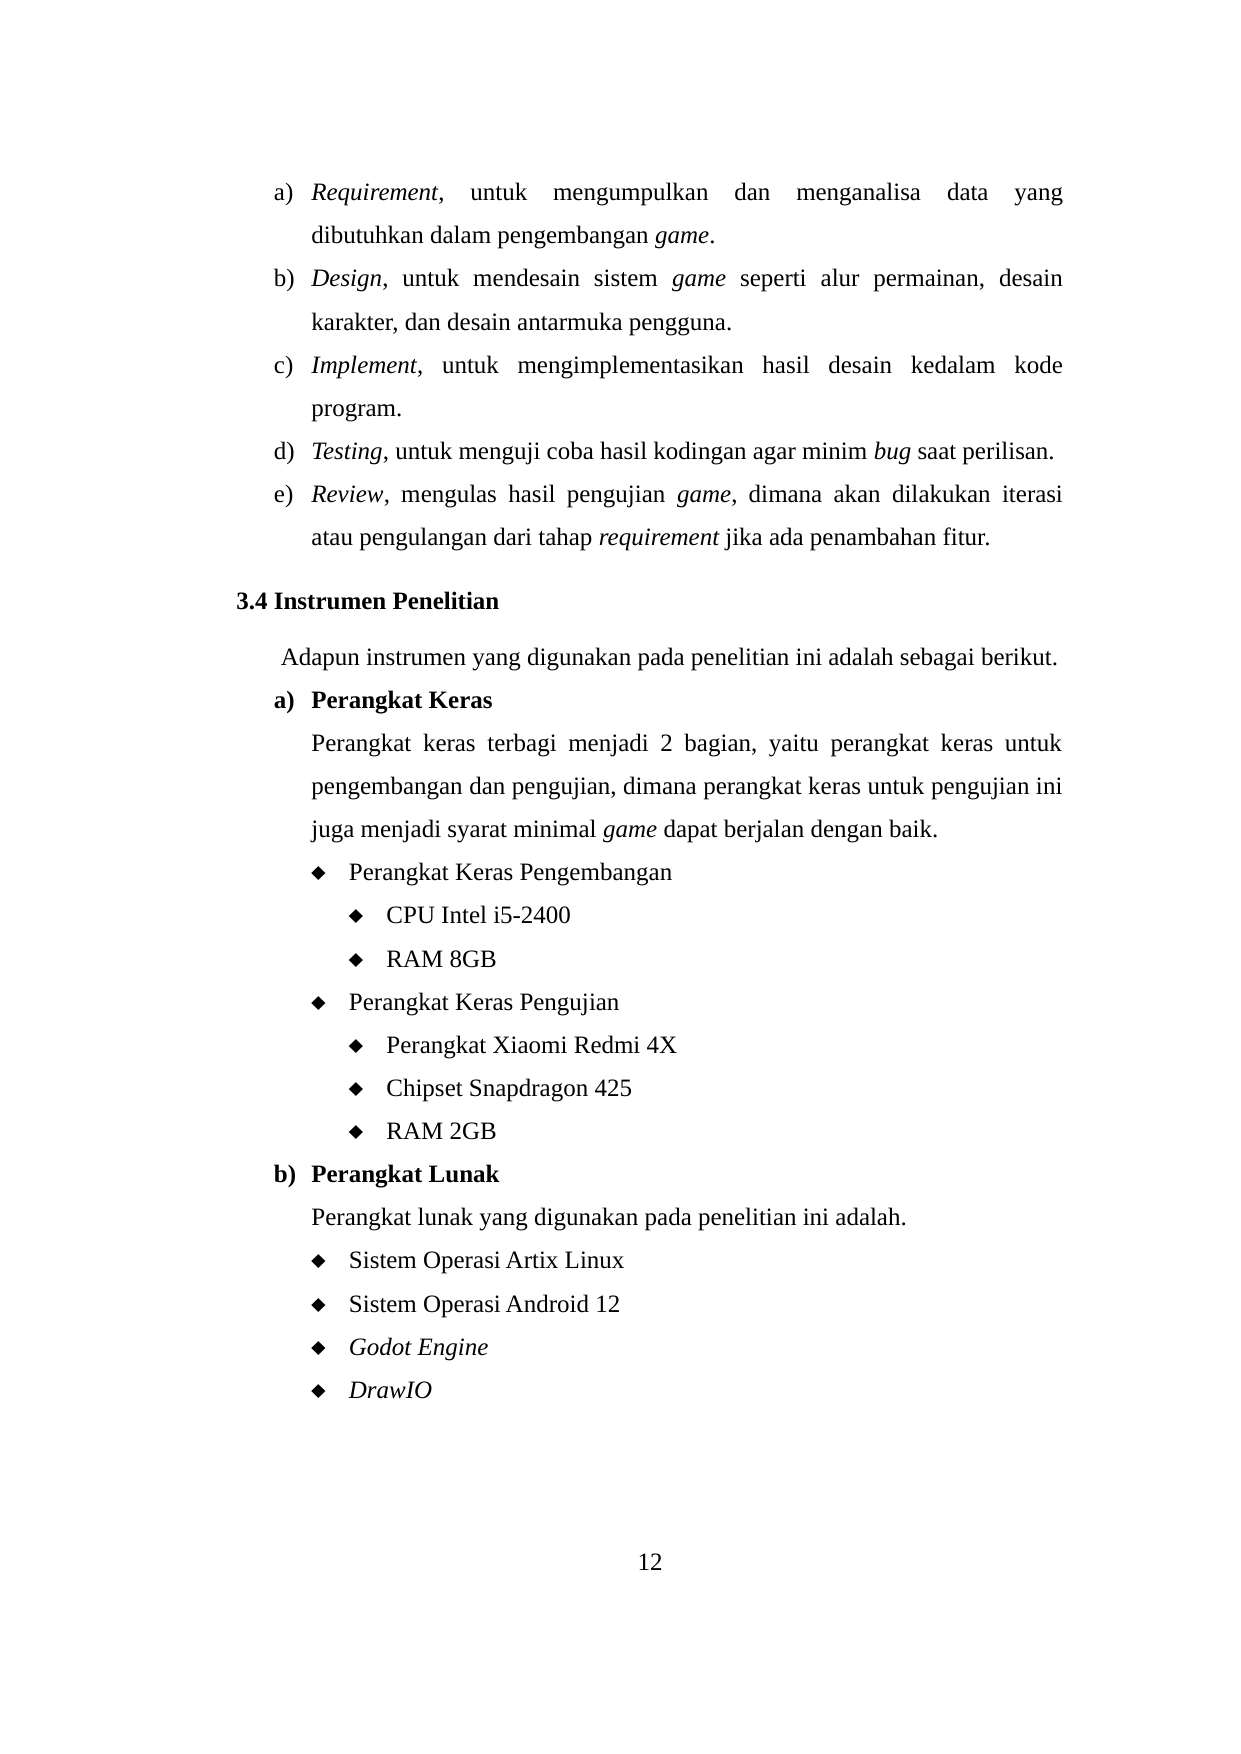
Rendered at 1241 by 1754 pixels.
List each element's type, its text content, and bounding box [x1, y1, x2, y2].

list Godot Engine [311, 1332, 1063, 1361]
list Perangkat Xiaomi Redmi 4X [349, 1030, 1063, 1059]
list DrawIO [311, 1375, 1063, 1404]
list Perangkat Lunak [274, 1159, 1063, 1188]
list Perangkat Keras [274, 685, 1063, 714]
subtitle Instrumen Penelitian [236, 586, 1063, 615]
list Perangkat lunak yang digunakan pada penelitian ini adalah. [274, 1202, 1063, 1231]
list RAM 8GB [349, 944, 1063, 972]
list CPU Intel i5-2400 [349, 901, 1063, 929]
list Perangkat keras terbagi menjadi 2 bagian, yaitu perangkat keras untuk pengembangan dan pengujian, dimana perangkat keras untuk pengujian ini juga menjadi syarat minimal game dapat berjalan dengan baik. [274, 728, 1063, 843]
list Design, untuk mendesain sistem game seperti alur permainan, desain karakter, dan desain antarmuka pengguna. [274, 263, 1063, 335]
list Sistem Operasi Artix Linux [311, 1246, 1063, 1274]
list Sistem Operasi Android 12 [311, 1289, 1063, 1317]
list Implement, untuk mengimplementasikan hasil desain kedalam kode program. [274, 350, 1063, 422]
list Testing, untuk menguji coba hasil kodingan agar minim bug saat perilisan. [274, 436, 1063, 465]
list Requirement, untuk mengumpulkan dan menganalisa data yang dibutuhkan dalam pengembangan game. [274, 177, 1063, 249]
list RAM 2GB [349, 1116, 1063, 1145]
list Chipset Snapdragon 425 [349, 1073, 1063, 1102]
list Perangkat Keras Pengujian [311, 987, 1063, 1016]
list Perangkat Keras Pengembangan [311, 857, 1063, 886]
list Review, mengulas hasil pengujian game, dimana akan dilakukan iterasi atau pengulangan dari tahap requirement jika ada penambahan fitur. [274, 479, 1063, 551]
text Adapun instrumen yang digunakan pada penelitian ini adalah sebagai berikut. [236, 642, 1063, 671]
